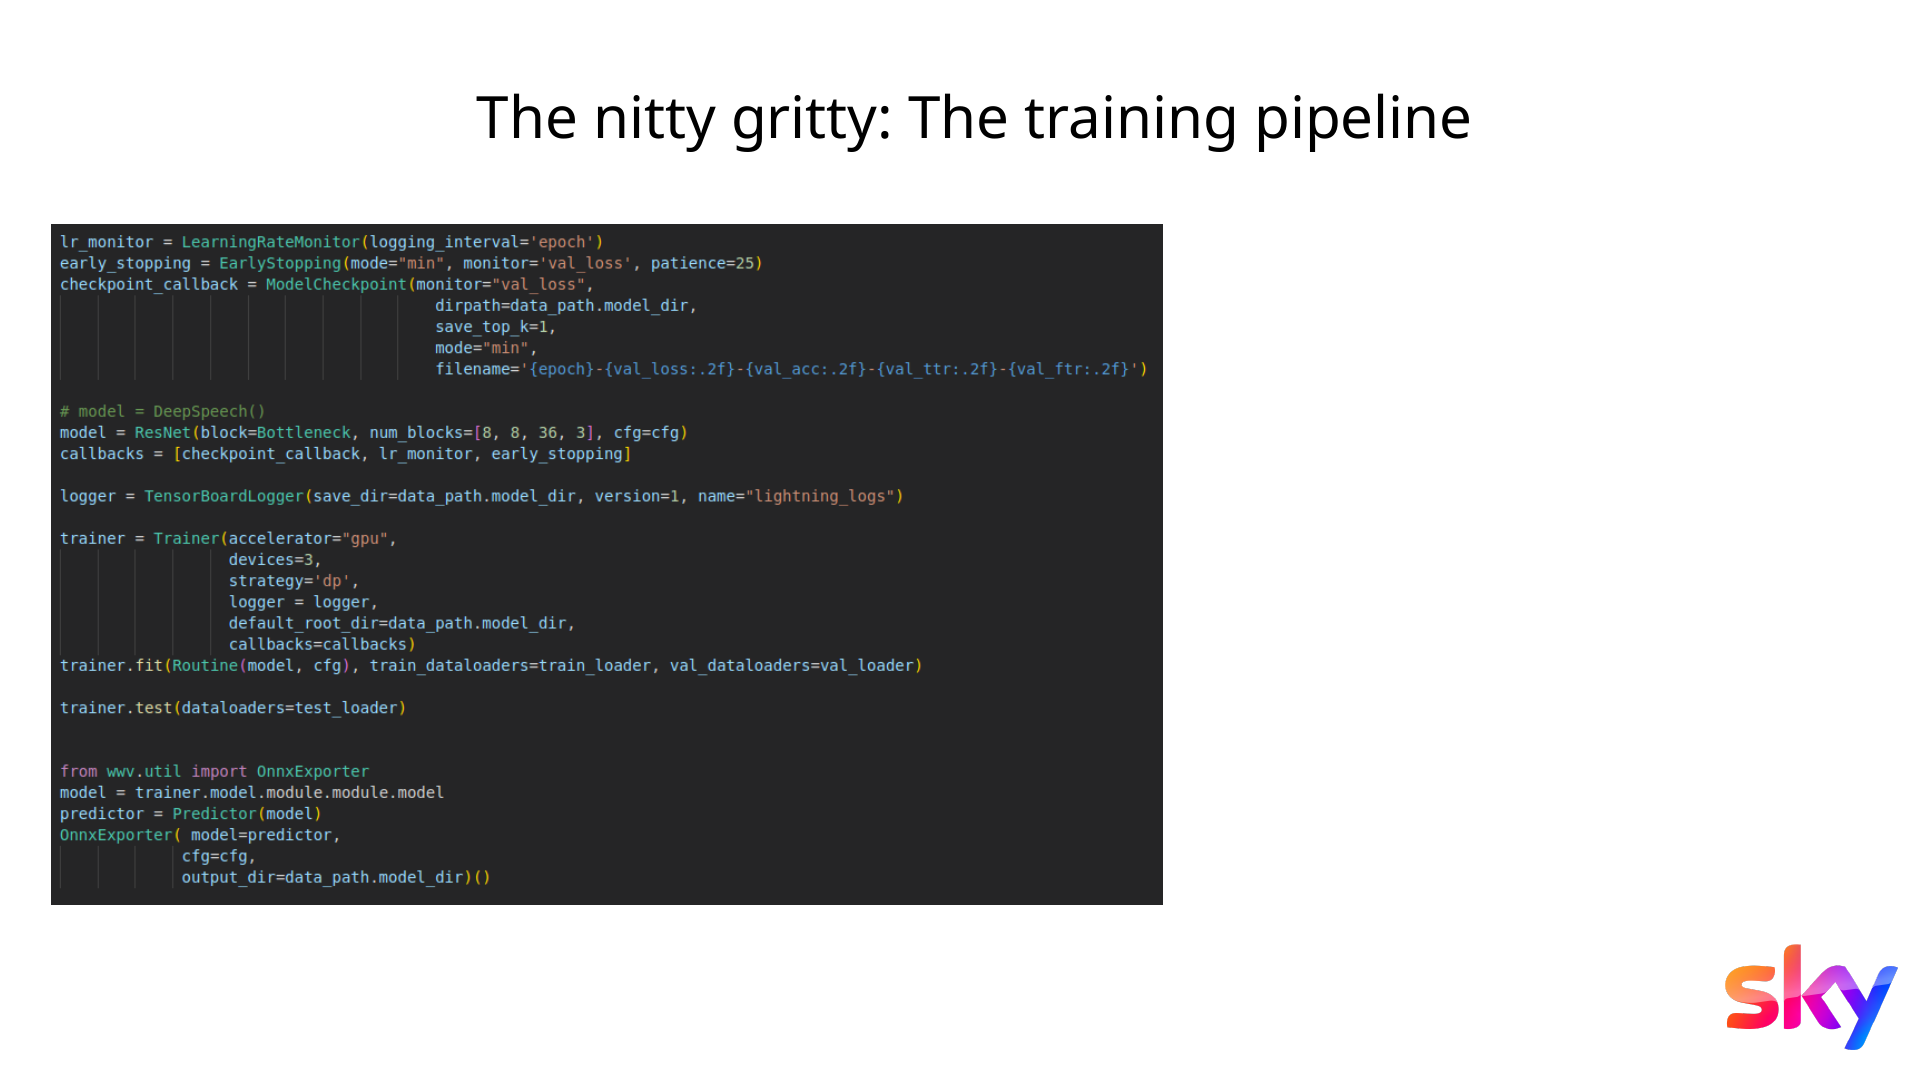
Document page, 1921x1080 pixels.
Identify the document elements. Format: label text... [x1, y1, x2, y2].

picture [51, 224, 1163, 905]
title The nitty gritty: The training pipeline [112, 38, 1837, 151]
picture [1725, 944, 1898, 1051]
